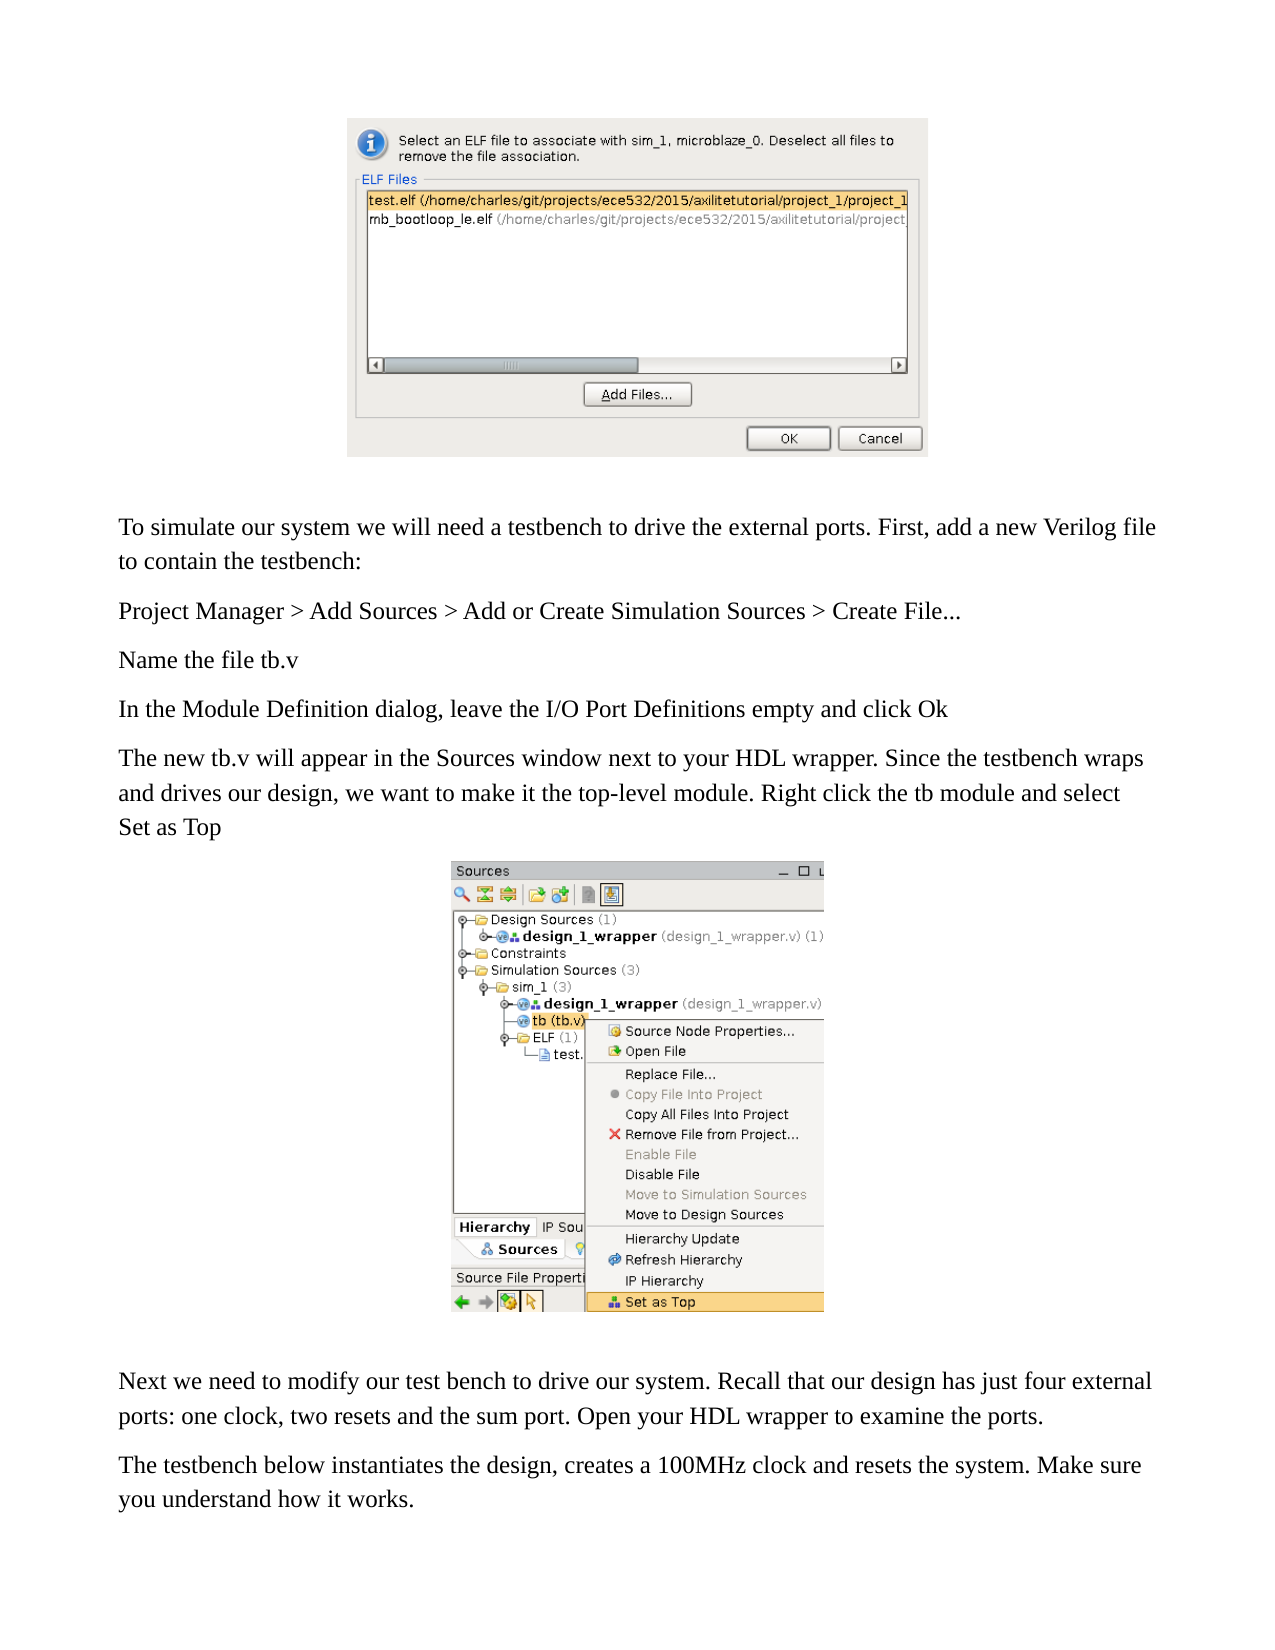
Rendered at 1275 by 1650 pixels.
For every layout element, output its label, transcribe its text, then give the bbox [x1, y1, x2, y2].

text The testbench below instantiates the design, creates a 100MHz clock and resets the system. Make sure you understand how it works. [118, 1450, 1157, 1513]
text Project Manager > Add Sources > Add or Create Simulation Sources > Create File... [118, 596, 1157, 624]
text Next we need to modify our test bench to drive our system. Recall that our design has just four external ports: one clock, two resets and the sum port. Open your HDL wrapper to examine the ports. [118, 1366, 1157, 1429]
text In the Module Definition dialog, leave the I/O Port Definitions empty and click Ok [118, 694, 1157, 723]
text To simulate our system we will need a testbench to drive the external ports. First, add a new Verilog file to contain the testbench: [118, 512, 1157, 575]
text The new tb.v will appear in the Sources window next to your HDL wrapper. Since the testbench wraps and drives our design, we want to make it the top-level module. Right click the tb module and select Set as Top [118, 743, 1157, 841]
text Name the file tb.v [118, 645, 1157, 674]
picture [451, 861, 824, 1312]
picture [347, 118, 929, 457]
